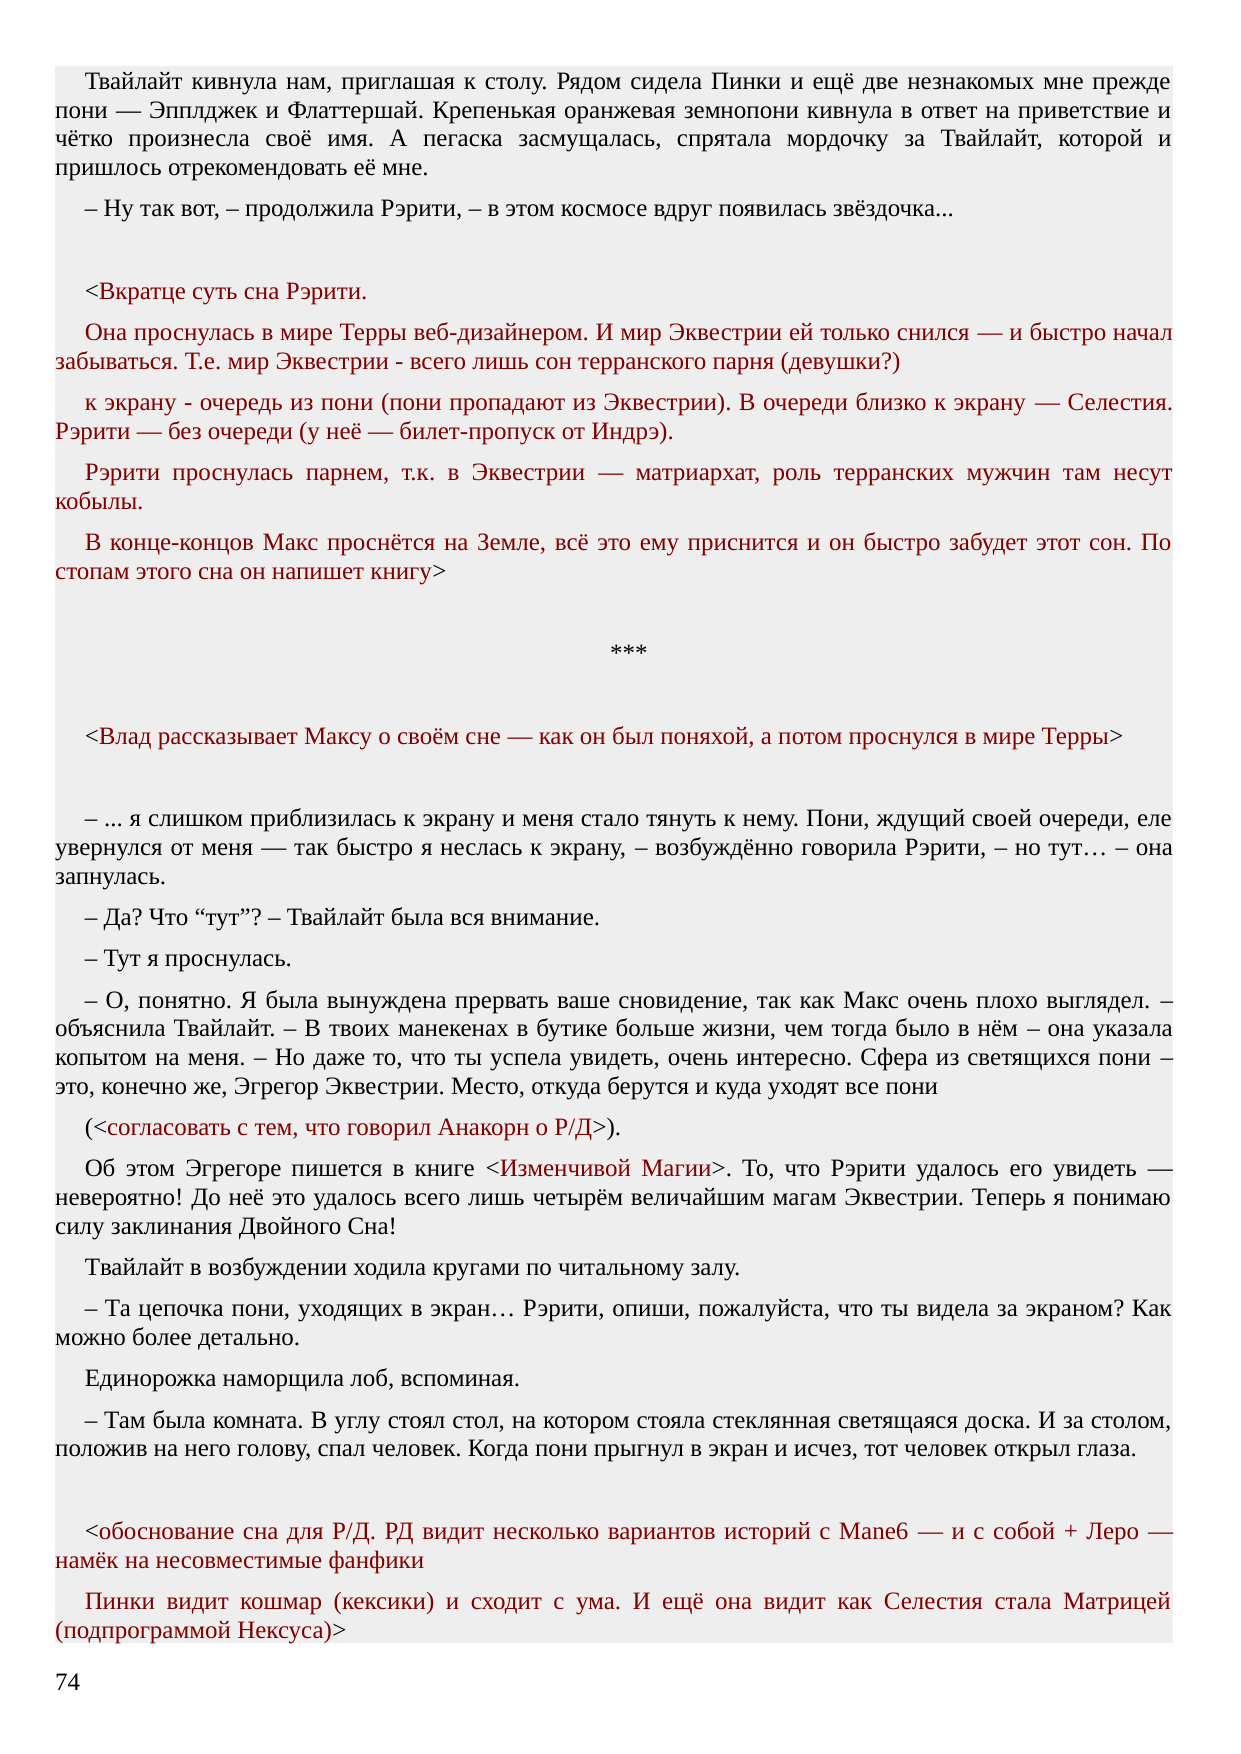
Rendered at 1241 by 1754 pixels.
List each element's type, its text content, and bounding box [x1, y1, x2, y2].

text Об этом Эгрегоре пишется в книге <Изменчивой Магии>. То, что Рэрити удалось его увидеть — невероятно! До неё это удалось всего лишь четырём величайшим магам Эквестрии. Теперь я понимаю силу заклинания Двойного Сна! [55, 1153, 1173, 1240]
text к экрану - очередь из пони (пони пропадают из Эквестрии). В очереди близко к экрану — Селестия. Рэрити — без очереди (у неё — билет-пропуск от Индрэ). [55, 387, 1173, 445]
text Пинки видит кошмар (кексики) и сходит с ума. И ещё она видит как Селестия стала Матрицей (подпрограммой Нексуса)> [55, 1586, 1173, 1643]
text Единорожка наморщила лоб, вспоминая. [55, 1363, 1173, 1392]
text (<согласовать с тем, что говорил Анакорн о Р/Д>). [55, 1112, 1173, 1141]
text *** [55, 638, 1173, 667]
text – Ну так вот, – продолжила Рэрити, – в этом космосе вдруг появилась звёздочка... [55, 193, 1173, 222]
text – ... я слишком приблизилась к экрану и меня стало тянуть к нему. Пони, ждущий своей очереди, еле увернулся от меня — так быстро я неслась к экрану, – возбуждённо говорила Рэрити, – но тут… – она запнулась. [55, 803, 1173, 890]
text Твайлайт кивнула нам, приглашая к столу. Рядом сидела Пинки и ещё две незнакомых мне прежде пони — Эпплджек и Флаттершай. Крепенькая оранжевая земнопони кивнула в ответ на приветствие и чётко произнесла своё имя. А пегаска засмущалась, спрятала мордочку за Твайлайт, которой и пришлось отрекомендовать её мне. [55, 66, 1173, 181]
text – Тут я проснулась. [55, 943, 1173, 972]
text – Та цепочка пони, уходящих в экран… Рэрити, опиши, пожалуйста, что ты видела за экраном? Как можно более детально. [55, 1293, 1173, 1351]
text В конце-концов Макс проснётся на Земле, всё это ему приснится и он быстро забудет этот сон. По стопам этого сна он напишет книгу> [55, 527, 1173, 585]
text – О, понятно. Я была вынуждена прервать ваше сновидение, так как Макс очень плохо выглядел. – объяснила Твайлайт. – В твоих манекенах в бутике больше жизни, чем тогда было в нём – она указала копытом на меня. – Но даже то, что ты успела увидеть, очень интересно. Сфера из светящихся пони – это, конечно же, Эгрегор Эквестрии. Место, откуда берутся и куда уходят все пони [55, 985, 1173, 1100]
text Твайлайт в возбуждении ходила кругами по читальному залу. [55, 1252, 1173, 1281]
text – Да? Что “тут”? – Твайлайт была вся внимание. [55, 902, 1173, 931]
text <обоснование сна для Р/Д. РД видит несколько вариантов историй с Mane6 — и с собой + Леро — намёк на несовместимые фанфики [55, 1516, 1173, 1573]
text Рэрити проснулась парнем, т.к. в Эквестрии — матриархат, роль терранских мужчин там несут кобылы. [55, 457, 1173, 515]
text Она проснулась в мире Терры веб-дизайнером. И мир Эквестрии ей только снился — и быстро начал забываться. Т.е. мир Эквестрии - всего лишь сон терранского парня (девушки?) [55, 317, 1173, 375]
text <Влад рассказывает Максу о своём сне — как он был поняхой, а потом проснулся в мире Терры> [55, 721, 1173, 750]
text – Там была комната. В углу стоял стол, на котором стояла стеклянная светящаяся доска. И за столом, положив на него голову, спал человек. Когда пони прыгнул в экран и исчез, тот человек открыл глаза. [55, 1405, 1173, 1462]
text <Вкратце суть сна Рэрити. [55, 276, 1173, 305]
